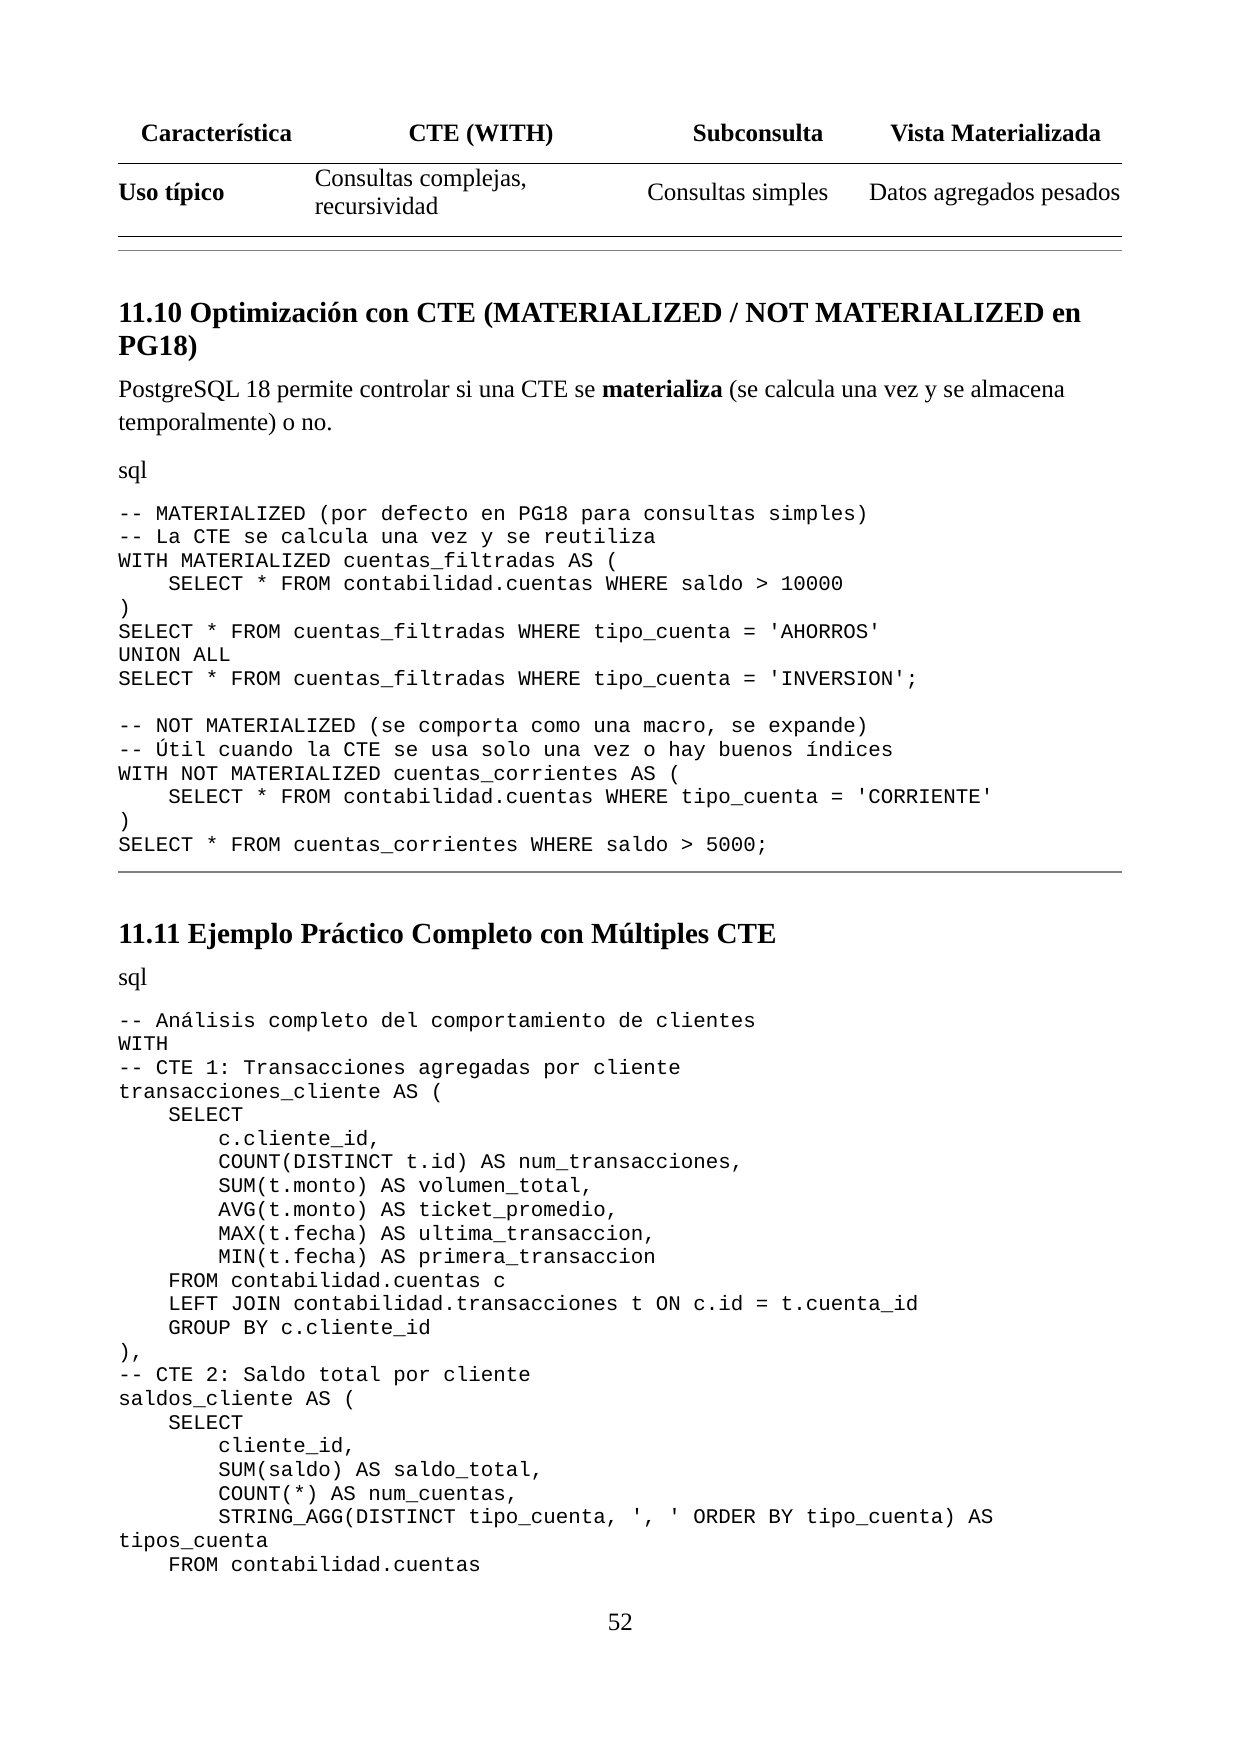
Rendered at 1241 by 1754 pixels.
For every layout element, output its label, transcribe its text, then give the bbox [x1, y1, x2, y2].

table_cell Uso típico [118, 164, 314, 236]
text SELECT * FROM contabilidad.cuentas WHERE tipo_cuenta = 'CORRIENTE' [118, 786, 1122, 810]
subtitle 11.11 Ejemplo Práctico Completo con Múltiples CTE [118, 916, 1122, 949]
table_header CTE (WITH) [315, 118, 647, 162]
text sql [118, 455, 1122, 484]
text MAX(t.fecha) AS ultima_transaccion, [118, 1222, 1122, 1246]
text -- NOT MATERIALIZED (se comporta como una macro, se expande) [118, 715, 1122, 739]
text sql [118, 962, 1122, 991]
text WITH [118, 1033, 1122, 1057]
text cliente_id, [118, 1435, 1122, 1459]
table_header Subconsulta [647, 118, 869, 162]
text -- CTE 2: Saldo total por cliente [118, 1364, 1122, 1388]
text SELECT [118, 1104, 1122, 1128]
text -- MATERIALIZED (por defecto en PG18 para consultas simples) [118, 502, 1122, 526]
text FROM contabilidad.cuentas c [118, 1270, 1122, 1293]
text -- Útil cuando la CTE se usa solo una vez o hay buenos índices [118, 739, 1122, 763]
text SELECT * FROM cuentas_filtradas WHERE tipo_cuenta = 'AHORROS' [118, 621, 1122, 644]
text c.cliente_id, [118, 1128, 1122, 1152]
text UNION ALL [118, 644, 1122, 668]
text ) [118, 597, 1122, 621]
subtitle 11.10 Optimización con CTE (MATERIALIZED / NOT MATERIALIZED en PG18) [118, 295, 1122, 362]
text SUM(t.monto) AS volumen_total, [118, 1175, 1122, 1199]
table_cell Consultas simples [647, 164, 869, 236]
text FROM contabilidad.cuentas [118, 1553, 1122, 1577]
text -- CTE 1: Transacciones agregadas por cliente [118, 1057, 1122, 1081]
text SELECT [118, 1412, 1122, 1435]
text COUNT(DISTINCT t.id) AS num_transacciones, [118, 1152, 1122, 1175]
text SUM(saldo) AS saldo_total, [118, 1459, 1122, 1483]
text ), [118, 1341, 1122, 1364]
table_header Característica [118, 118, 314, 162]
text -- Análisis completo del comportamiento de clientes [118, 1010, 1122, 1033]
text LEFT JOIN contabilidad.transacciones t ON c.id = t.cuenta_id [118, 1293, 1122, 1317]
text WITH MATERIALIZED cuentas_filtradas AS ( [118, 550, 1122, 573]
text GROUP BY c.cliente_id [118, 1317, 1122, 1341]
text SELECT * FROM contabilidad.cuentas WHERE saldo > 10000 [118, 573, 1122, 597]
text PostgreSQL 18 permite controlar si una CTE se materializa (se calcula una vez y se almacena temporalmente) o no. [118, 374, 1122, 436]
text SELECT * FROM cuentas_corrientes WHERE saldo > 5000; [118, 833, 1122, 857]
text -- La CTE se calcula una vez y se reutiliza [118, 526, 1122, 550]
text STRING_AGG(DISTINCT tipo_cuenta, ', ' ORDER BY tipo_cuenta) AS tipos_cuenta [118, 1506, 1122, 1553]
table_header Vista Materializada [869, 118, 1122, 162]
table_cell Consultas complejas, recursividad [315, 164, 647, 236]
table_cell Datos agregados pesados [869, 164, 1122, 236]
text saldos_cliente AS ( [118, 1388, 1122, 1412]
text ) [118, 810, 1122, 833]
text AVG(t.monto) AS ticket_promedio, [118, 1199, 1122, 1222]
text COUNT(*) AS num_cuentas, [118, 1483, 1122, 1506]
text MIN(t.fecha) AS primera_transaccion [118, 1246, 1122, 1270]
text SELECT * FROM cuentas_filtradas WHERE tipo_cuenta = 'INVERSION'; [118, 668, 1122, 692]
text WITH NOT MATERIALIZED cuentas_corrientes AS ( [118, 763, 1122, 786]
text transacciones_cliente AS ( [118, 1081, 1122, 1104]
